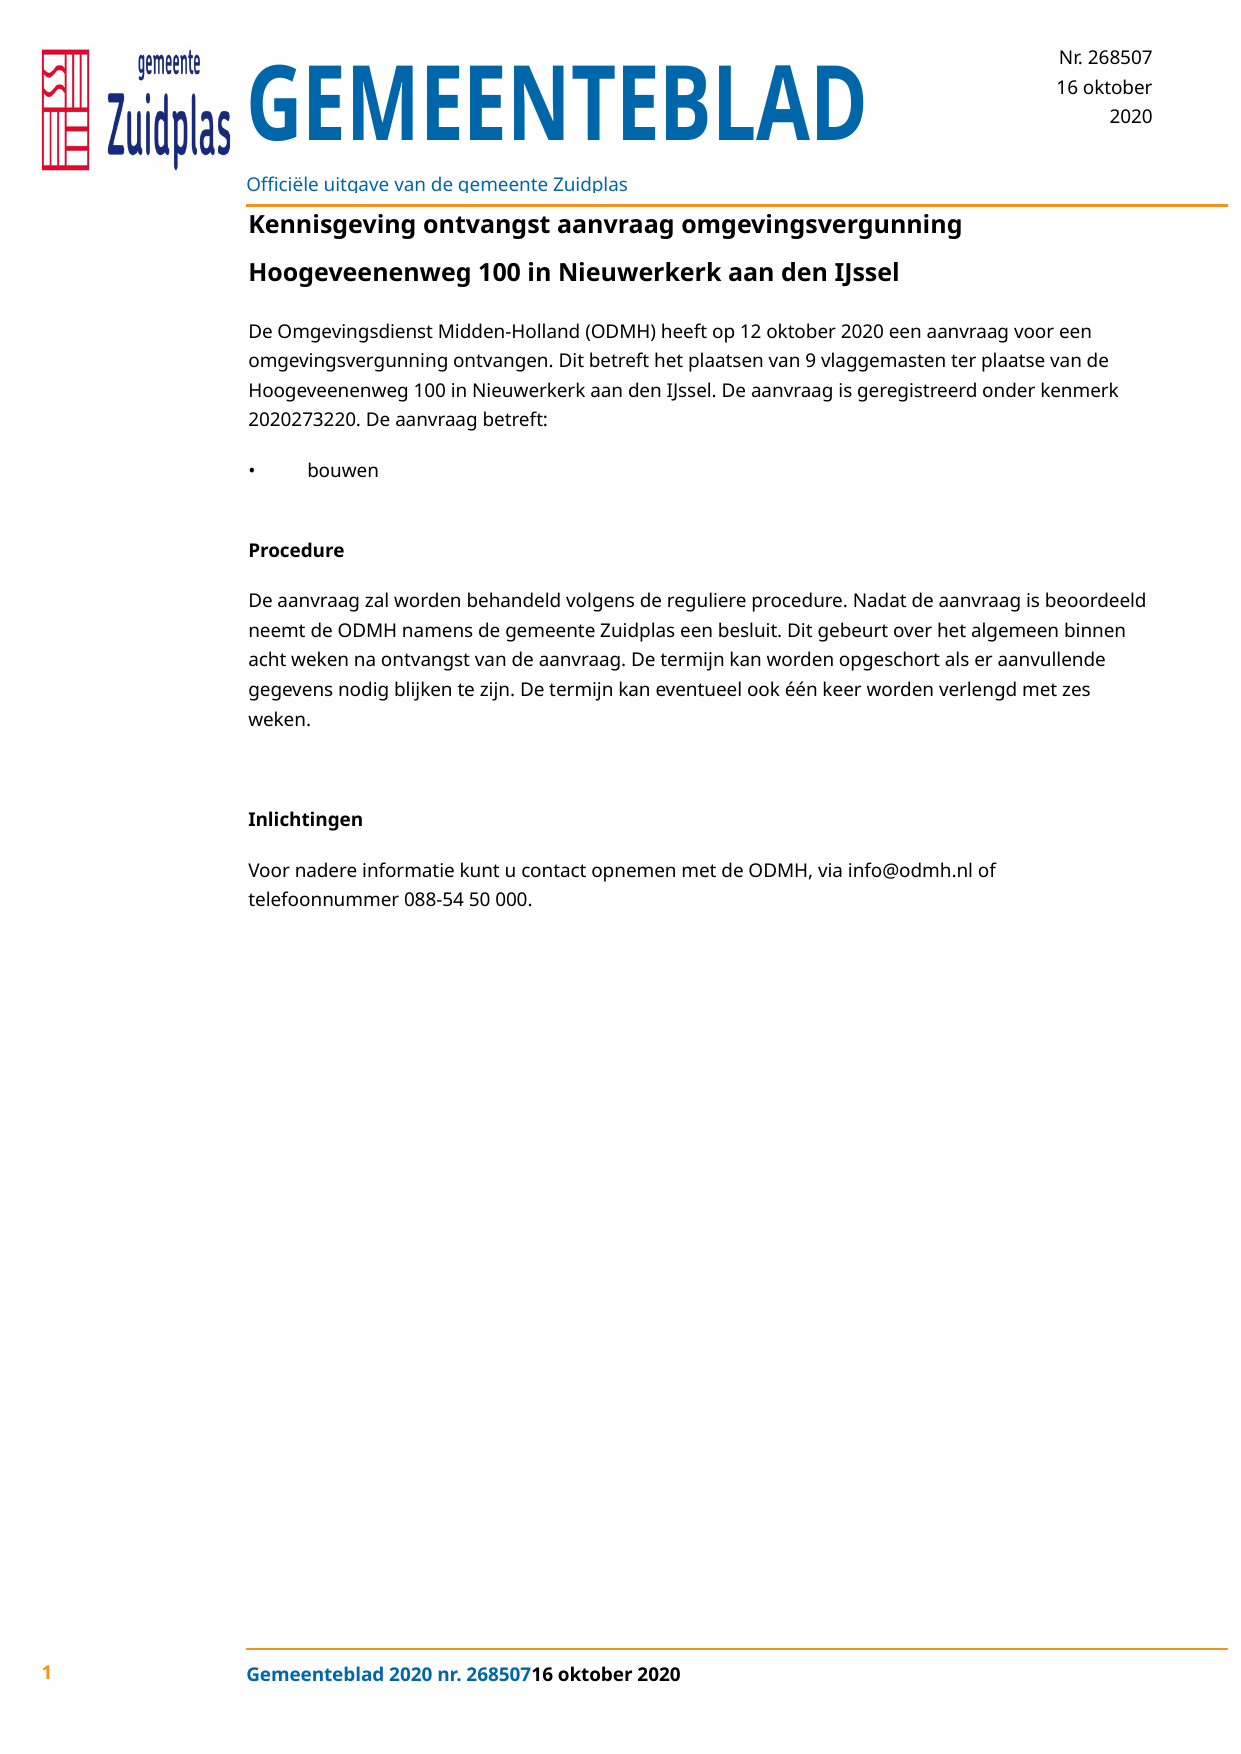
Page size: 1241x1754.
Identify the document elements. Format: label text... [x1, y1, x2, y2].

text Inlichtingen [248, 807, 1152, 832]
text Voor nadere informatie kunt u contact opnemen met de ODMH, via info@odmh.nl of telefoonnummer 088-54 50 000. [248, 857, 1152, 912]
text De Omgevingsdienst Midden-Holland (ODMH) heeft op 12 oktober 2020 een aanvraag voor een omgevingsvergunning ontvangen. Dit betreft het plaatsen van 9 vlaggemasten ter plaatse van de Hoogeveenenweg 100 in Nieuwerkerk aan den IJssel. De aanvraag is geregistreerd onder kenmerk 2020273220. De aanvraag betreft: [248, 318, 1152, 432]
text Procedure [248, 537, 1152, 563]
text De aanvraag zal worden behandeld volgens de reguliere procedure. Nadat de aanvraag is beoordeeld neemt de ODMH namens de gemeente Zuidplas een besluit. Dit gebeurt over het algemeen binnen acht weken na ontvangst van de aanvraag. De termijn kan worden opgeschort als er aanvullende gegevens nodig blijken te zijn. De termijn kan eventueel ook één keer worden verlengd met zes weken. [248, 587, 1152, 732]
list bouwen [248, 457, 1152, 483]
text Kennisgeving ontvangst aanvraag omgevingsvergunning Hoogeveenenweg 100 in Nieuwerkerk aan den IJssel [248, 207, 1152, 288]
picture [41, 47, 231, 172]
